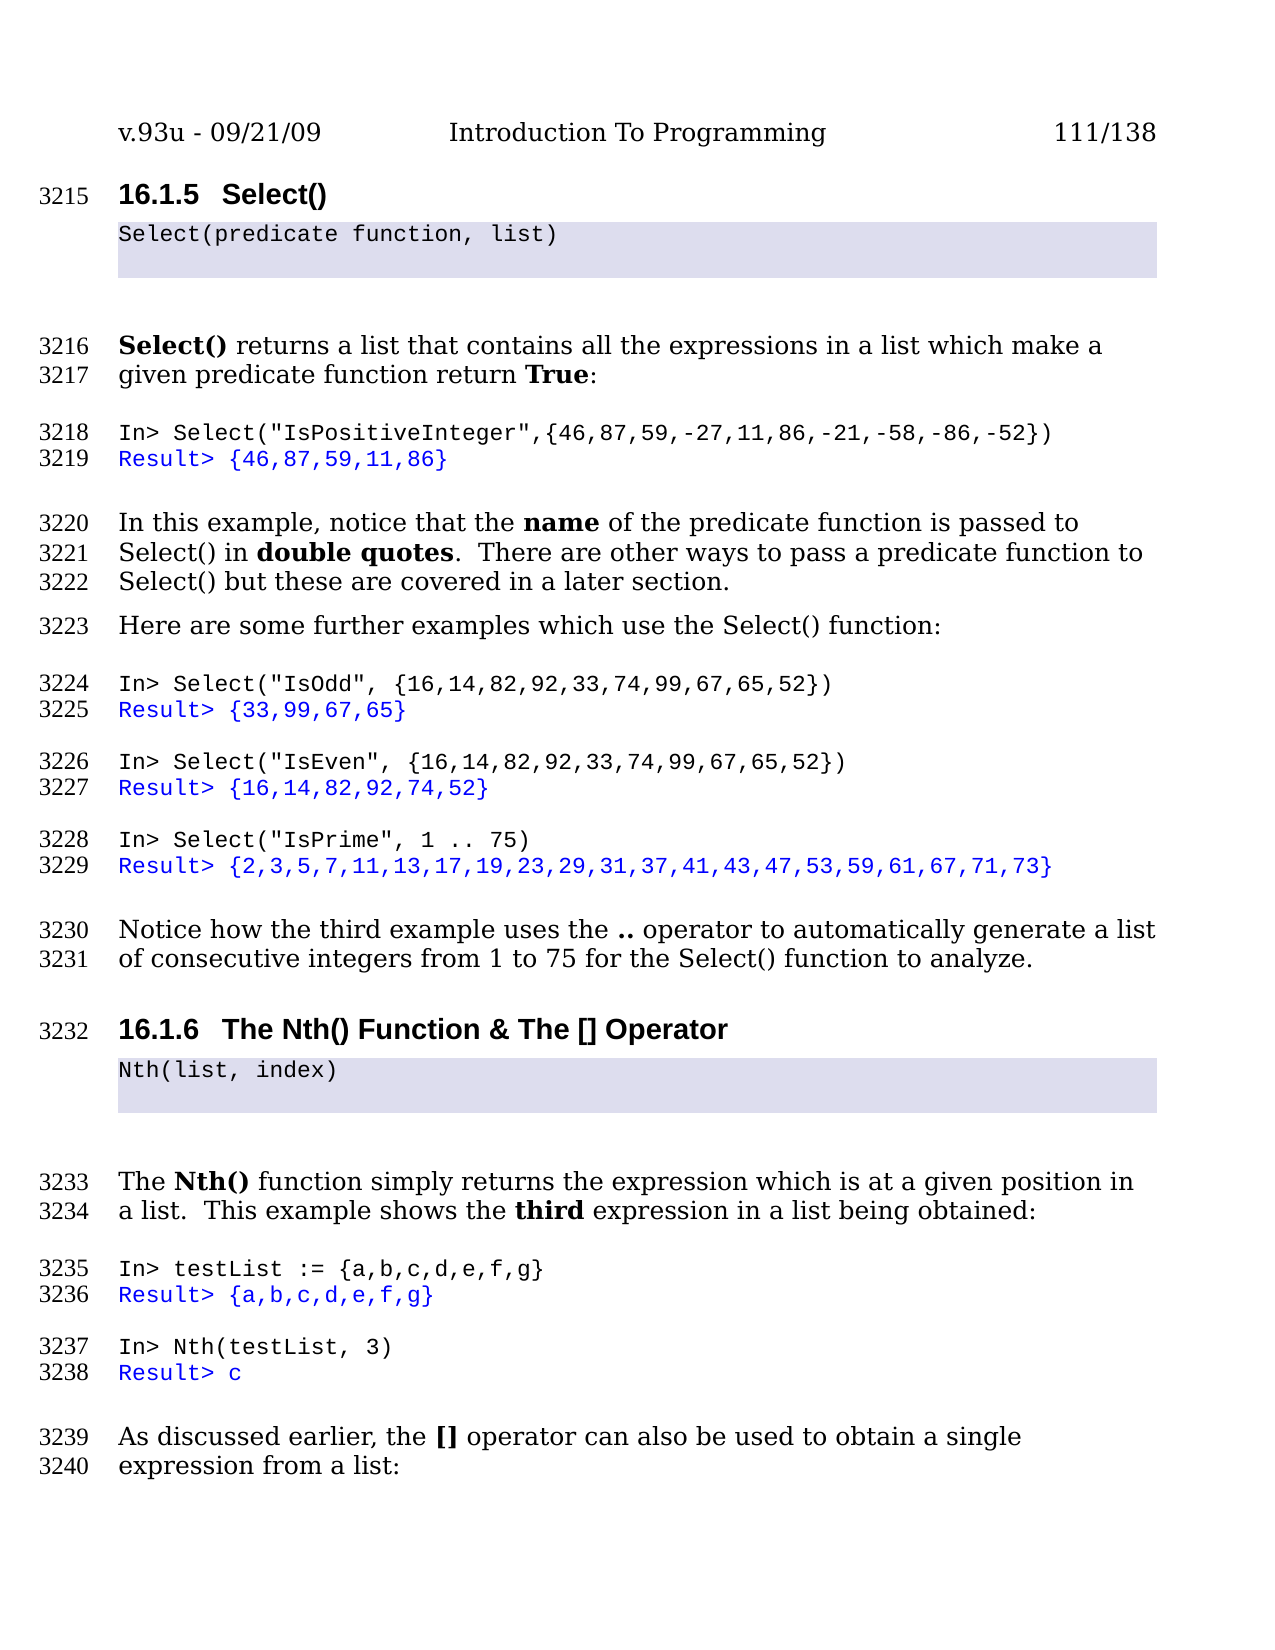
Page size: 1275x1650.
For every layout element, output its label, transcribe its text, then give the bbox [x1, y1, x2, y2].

text Result> {16,14,82,92,74,52} [118, 776, 1157, 802]
text Here are some further examples which use the Select() function: [118, 611, 1157, 640]
text Result> {2,3,5,7,11,13,17,19,23,29,31,37,41,43,47,53,59,61,67,71,73} [118, 854, 1157, 880]
subtitle The Nth() Function & The [] Operator [118, 1012, 1157, 1046]
text In> Select("IsPositiveInteger",{46,87,59,-27,11,86,-21,-58,-86,-52}) [118, 422, 1157, 447]
text In> testList := {a,b,c,d,e,f,g} [118, 1257, 1157, 1283]
text In> Select("IsPrime", 1 .. 75) [118, 828, 1157, 854]
subtitle Select() [118, 177, 1157, 210]
text In this example, notice that the name of the predicate function is passed to Select() in double quotes. There are other ways to pass a predicate function to Select() but these are covered in a later section. [118, 508, 1157, 596]
table_header Nth(list, index) [118, 1058, 1157, 1113]
text Result> {a,b,c,d,e,f,g} [118, 1283, 1157, 1309]
text Result> {33,99,67,65} [118, 698, 1157, 724]
text The Nth() function simply returns the expression which is at a given position in a list. This example shows the third expression in a list being obtained: [118, 1166, 1157, 1225]
table_header Select(predicate function, list) [118, 222, 1157, 278]
text In> Nth(testList, 3) [118, 1335, 1157, 1361]
text In> Select("IsOdd", {16,14,82,92,33,74,99,67,65,52}) [118, 672, 1157, 698]
text Select() returns a list that contains all the expressions in a list which make a given predicate function return True: [118, 331, 1157, 389]
text In> Select("IsEven", {16,14,82,92,33,74,99,67,65,52}) [118, 750, 1157, 776]
text Result> {46,87,59,11,86} [118, 447, 1157, 473]
text As discussed earlier, the [] operator can also be used to obtain a single expression from a list: [118, 1422, 1157, 1480]
text Result> c [118, 1361, 1157, 1387]
text Notice how the third example uses the .. operator to automatically generate a list of consecutive integers from 1 to 75 for the Select() function to analyze. [118, 915, 1157, 973]
